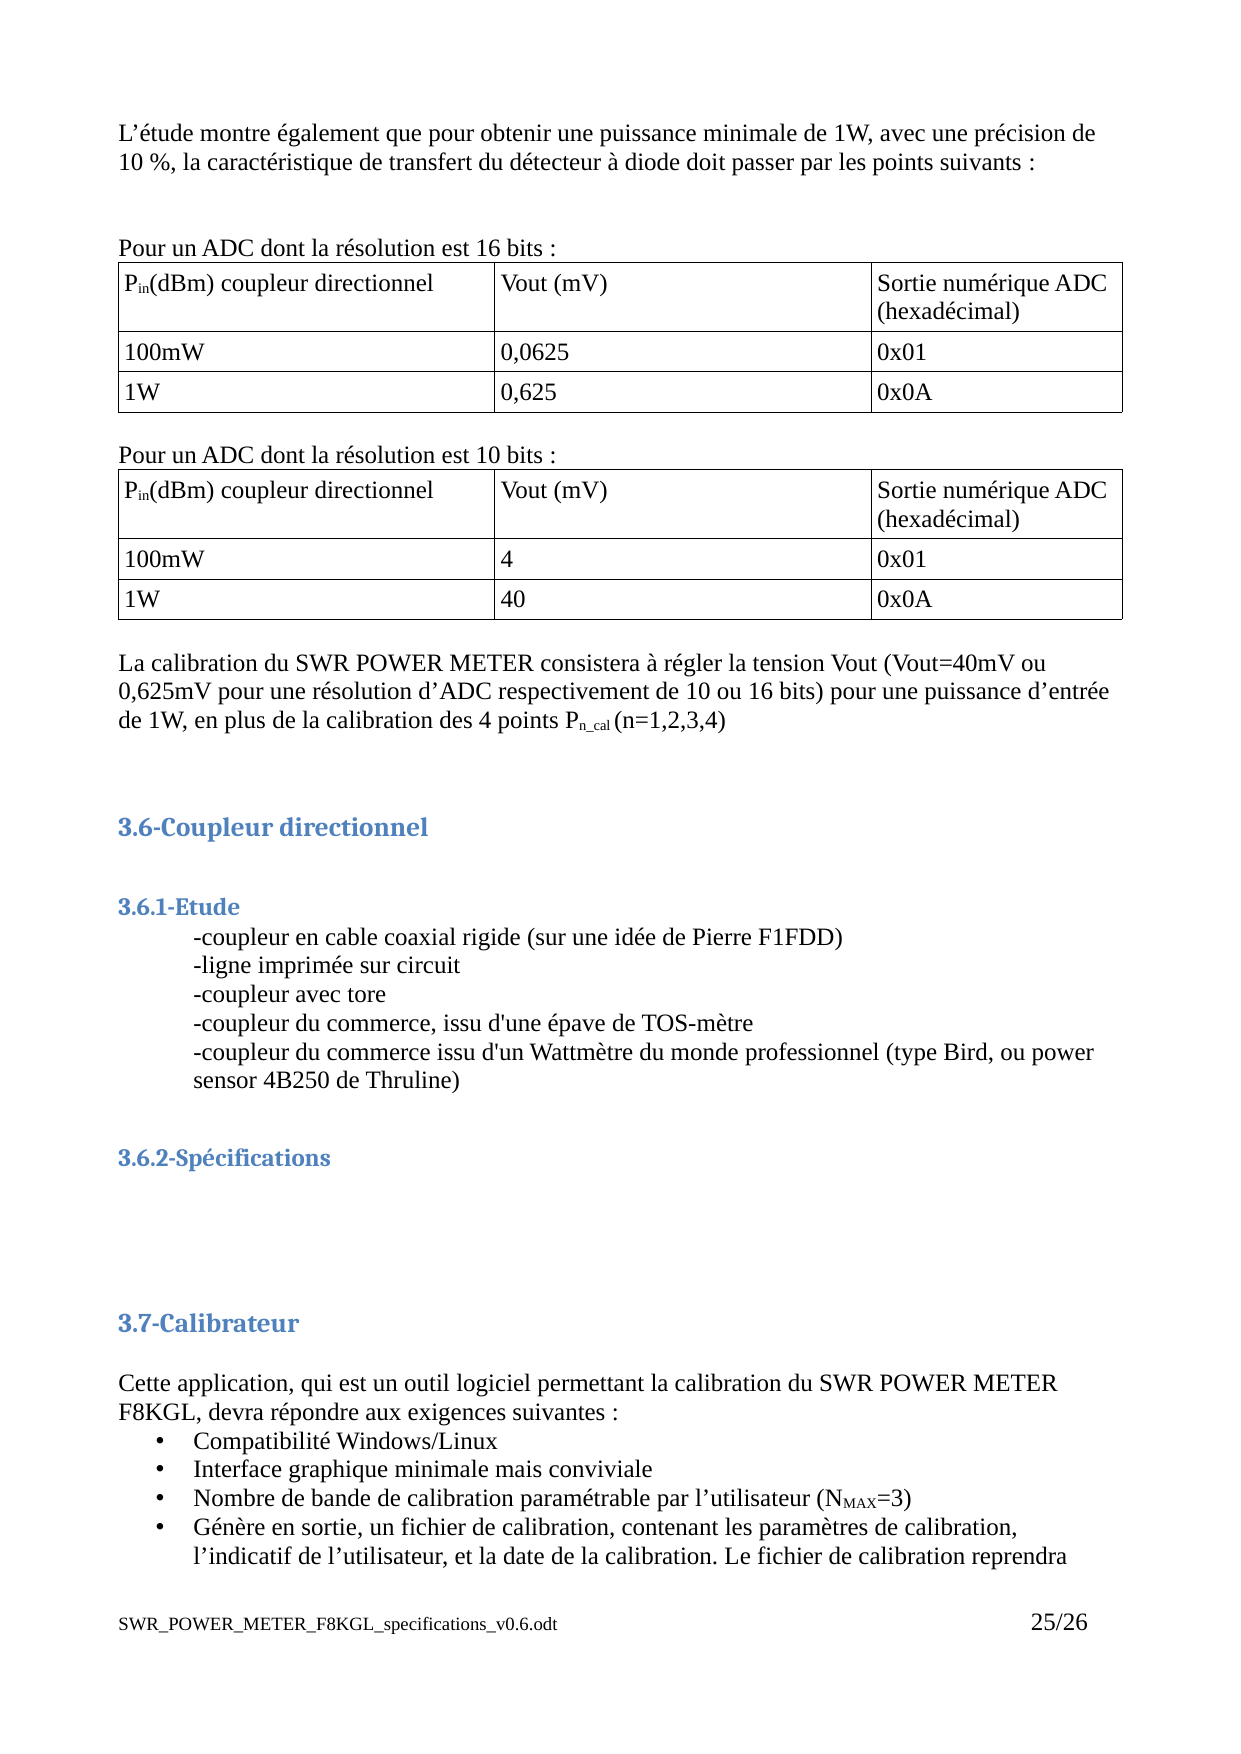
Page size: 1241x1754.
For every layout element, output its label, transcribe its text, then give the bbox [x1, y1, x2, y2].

table_header Vout (mV) [495, 263, 871, 331]
text Pour un ADC dont la résolution est 16 bits : [118, 233, 1122, 262]
text -coupleur du commerce issu d'un Wattmètre du monde professionnel (type Bird, ou power sensor 4B250 de Thruline) [118, 1037, 1122, 1094]
text -ligne imprimée sur circuit [118, 951, 1122, 979]
list Interface graphique minimale mais conviviale [156, 1454, 1122, 1483]
subtitle 3.6-Coupleur directionnel [118, 812, 1122, 843]
table_cell 1W [119, 372, 494, 412]
table_cell 4 [495, 539, 871, 578]
table_cell 0,0625 [495, 332, 871, 371]
table_header Pin(dBm) coupleur directionnel [119, 470, 494, 538]
table_cell 1W [119, 580, 494, 619]
table_cell 100mW [119, 332, 494, 371]
text -coupleur en cable coaxial rigide (sur une idée de Pierre F1FDD) [118, 922, 1122, 951]
text -coupleur avec tore [118, 979, 1122, 1008]
table_header Vout (mV) [495, 470, 871, 538]
text Pour un ADC dont la résolution est 10 bits : [118, 440, 1122, 469]
list Génère en sortie, un fichier de calibration, contenant les paramètres de calibration, l’indicatif de l’utilisateur, et la date de la calibration. Le fichier de calibration reprendra [156, 1512, 1122, 1569]
table_header Pin(dBm) coupleur directionnel [119, 263, 494, 331]
text Cette application, qui est un outil logiciel permettant la calibration du SWR POWER METER F8KGL, devra répondre aux exigences suivantes : [118, 1368, 1122, 1426]
list Nombre de bande de calibration paramétrable par l’utilisateur (NMAX=3) [156, 1483, 1122, 1512]
subtitle 3.6.1-Etude [118, 893, 1122, 922]
text -coupleur du commerce, issu d'une épave de TOS-mètre [118, 1008, 1122, 1037]
table_cell 0,625 [495, 372, 871, 412]
subtitle 3.7-Calibrateur [118, 1308, 1122, 1339]
table_cell 100mW [119, 539, 494, 578]
list Compatibilité Windows/Linux [156, 1426, 1122, 1454]
table_cell 0x0A [872, 580, 1122, 619]
table_cell 0x01 [872, 539, 1122, 578]
table_header Sortie numérique ADC (hexadécimal) [872, 263, 1122, 331]
table_header Sortie numérique ADC (hexadécimal) [872, 470, 1122, 538]
table_cell 40 [495, 580, 871, 619]
subtitle 3.6.2-Spécifications [118, 1144, 1122, 1173]
text L’étude montre également que pour obtenir une puissance minimale de 1W, avec une précision de 10 %, la caractéristique de transfert du détecteur à diode doit passer par les points suivants : [118, 118, 1122, 176]
table_cell 0x0A [872, 372, 1122, 412]
text La calibration du SWR POWER METER consistera à régler la tension Vout (Vout=40mV ou 0,625mV pour une résolution d’ADC respectivement de 10 ou 16 bits) pour une puissance d’entrée de 1W, en plus de la calibration des 4 points Pn_cal (n=1,2,3,4) [118, 648, 1122, 734]
table_cell 0x01 [872, 332, 1122, 371]
